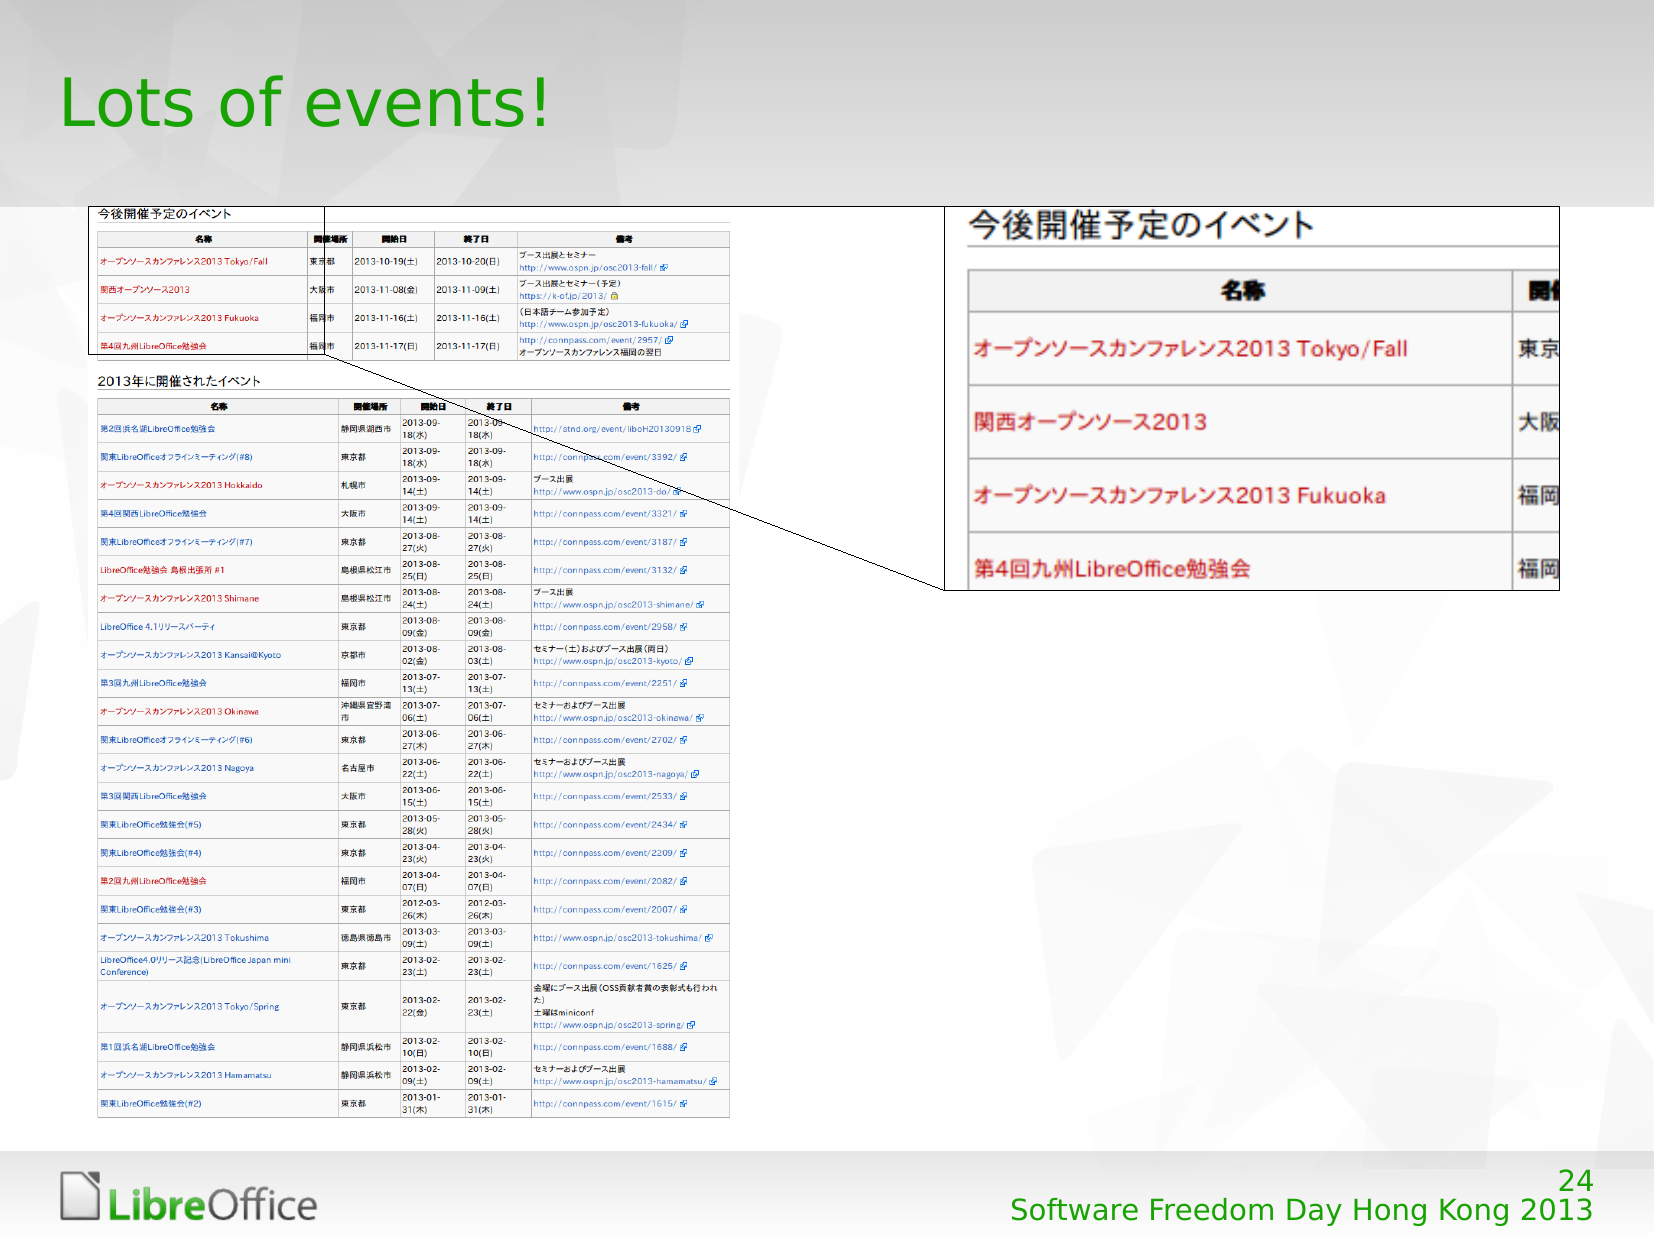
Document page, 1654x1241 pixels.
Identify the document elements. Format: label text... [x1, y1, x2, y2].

picture [915, 206, 1654, 1169]
picture [0, 0, 783, 1126]
picture [89, 207, 324, 354]
title Lots of events! [59, 29, 1595, 178]
picture [41, 1152, 337, 1240]
